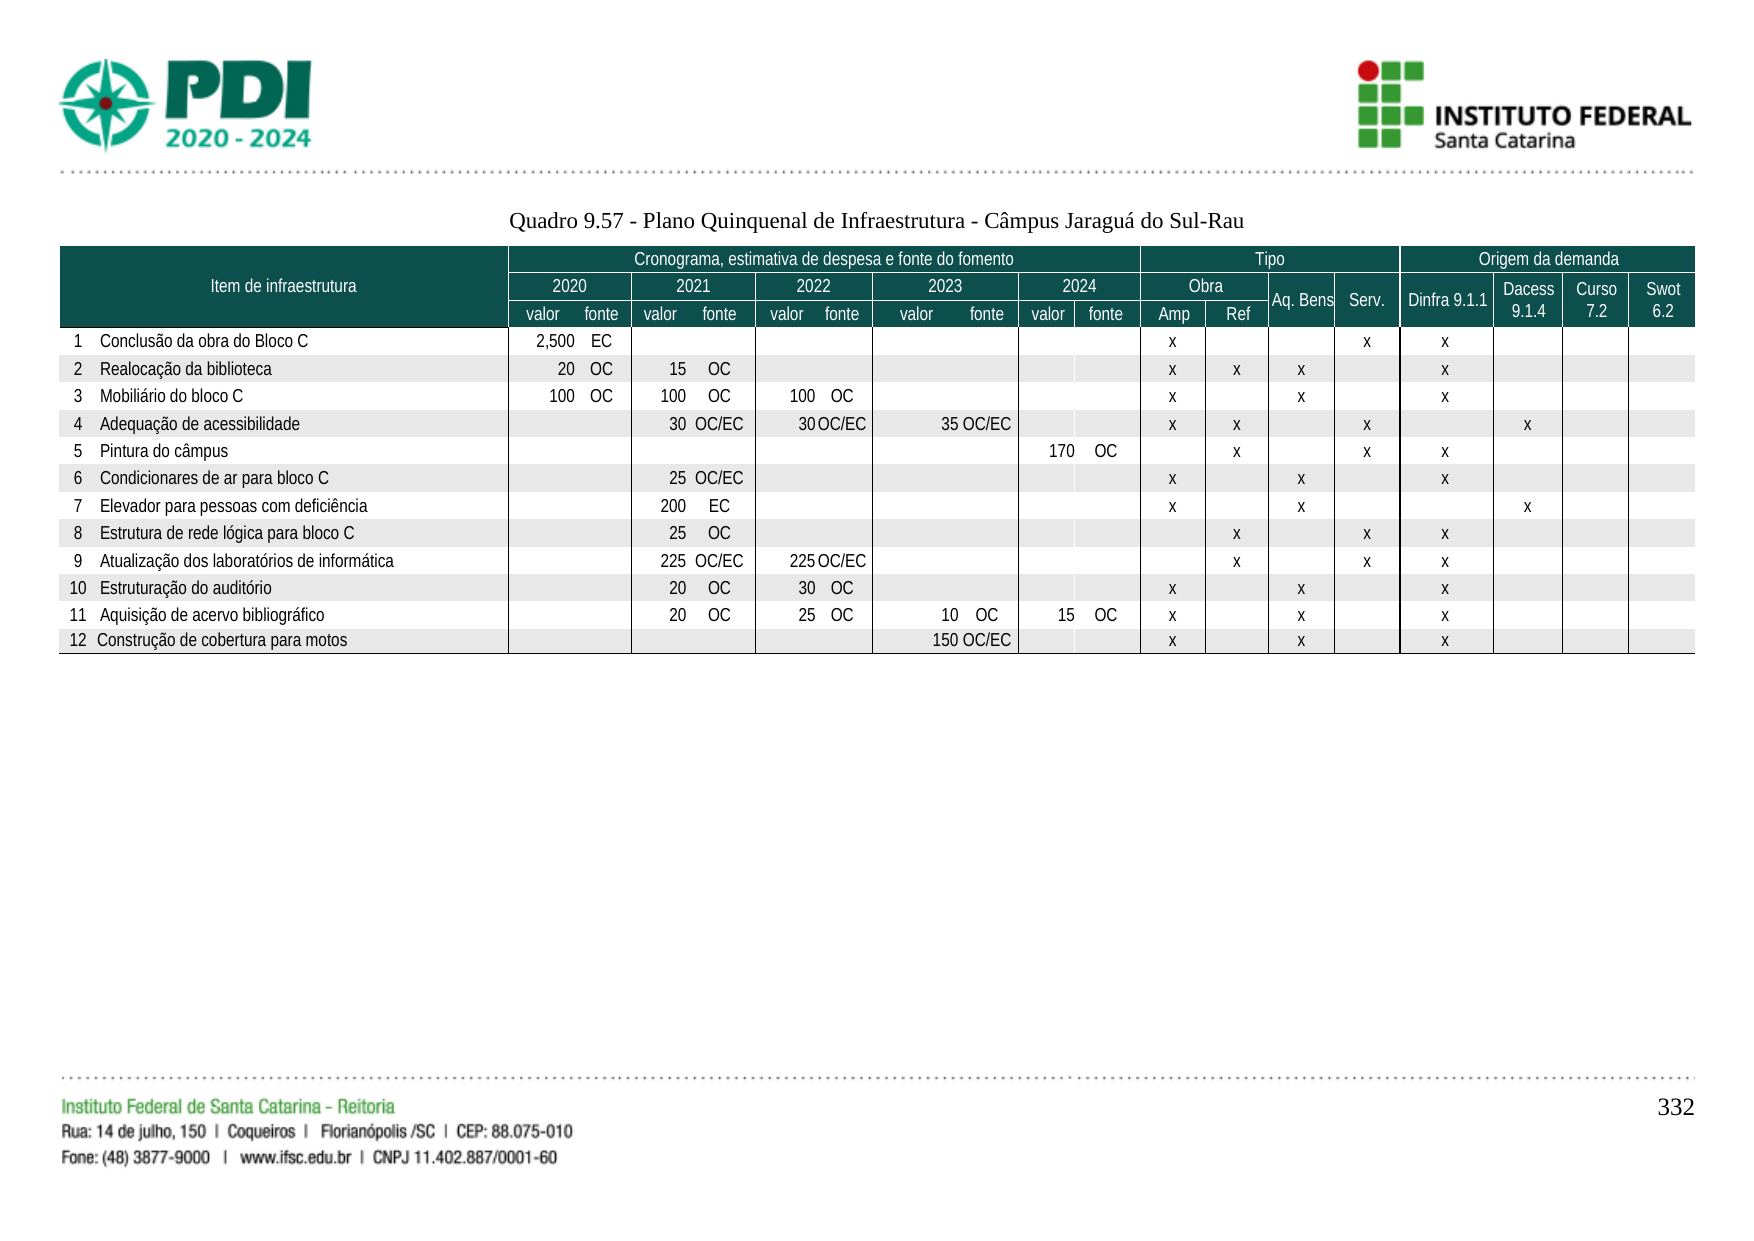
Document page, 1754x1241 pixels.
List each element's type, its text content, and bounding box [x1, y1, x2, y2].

table_cell OC [815, 382, 872, 409]
table_cell OC/EC [815, 547, 872, 574]
table_cell [509, 574, 575, 601]
table_cell [815, 629, 872, 653]
table_cell [873, 355, 958, 382]
table_cell [1494, 601, 1562, 629]
table_cell [575, 601, 631, 629]
table_cell [1206, 492, 1268, 519]
table_cell OC [575, 355, 631, 382]
table_cell 2 [59, 355, 97, 382]
table_cell [1494, 382, 1562, 409]
table_cell Obra [1141, 273, 1268, 300]
table_cell [1141, 547, 1205, 574]
table_cell x [1401, 328, 1493, 355]
table_cell OC [686, 574, 755, 601]
table_cell [1563, 519, 1628, 547]
table_cell [756, 629, 815, 653]
table_cell 11 [59, 601, 97, 629]
table_cell [1075, 574, 1140, 601]
table_cell OC/EC [686, 410, 755, 437]
table_cell OC/EC [686, 547, 755, 574]
table_cell [632, 629, 686, 653]
table_cell Estruturação do auditório [97, 574, 508, 601]
table_cell [756, 355, 815, 382]
table_cell [873, 519, 958, 547]
table_cell [1269, 547, 1334, 574]
table_cell 100 [509, 382, 575, 409]
table_cell 10 [873, 601, 958, 629]
table_cell OC [1075, 601, 1140, 629]
table_cell [575, 519, 631, 547]
table_cell x [1494, 492, 1562, 519]
table_cell 30 [632, 410, 686, 437]
table_cell OC [686, 382, 755, 409]
table_cell [1629, 464, 1695, 492]
table_cell [509, 519, 575, 547]
table_cell [1629, 382, 1695, 409]
table_cell 225 [756, 547, 815, 574]
table_cell valor [632, 301, 686, 327]
table_cell x [1269, 492, 1334, 519]
table_cell 25 [632, 464, 686, 492]
table_cell [1335, 382, 1399, 409]
table_cell [873, 464, 958, 492]
table_cell fonte [1075, 301, 1140, 327]
table_cell [958, 574, 1018, 601]
table_cell Condicionares de ar para bloco C [97, 464, 508, 492]
table_cell 2024 [1019, 273, 1140, 300]
table_cell [1141, 437, 1205, 464]
table_cell [1335, 355, 1399, 382]
table_cell [1019, 355, 1074, 382]
table_cell x [1141, 492, 1205, 519]
table_cell [1563, 382, 1628, 409]
table_cell [1206, 382, 1268, 409]
table_cell [756, 464, 815, 492]
table_cell 2022 [756, 273, 872, 300]
table_cell x [1206, 437, 1268, 464]
table_cell [1206, 328, 1268, 355]
table_cell fonte [575, 301, 631, 327]
table_cell Pintura do câmpus [97, 437, 508, 464]
table_cell x [1335, 410, 1399, 437]
table_cell Elevador para pessoas com deficiência [97, 492, 508, 519]
table_cell [575, 547, 631, 574]
table_cell [1206, 464, 1268, 492]
table_cell [1075, 328, 1140, 355]
table_cell EC [575, 328, 631, 355]
table_cell 150 [873, 629, 958, 653]
table_cell 10 [59, 574, 97, 601]
table_cell [1563, 464, 1628, 492]
table_cell OC/EC [958, 410, 1018, 437]
table_cell [756, 437, 815, 464]
table_cell [756, 328, 815, 355]
table_header Item de infraestrutura [60, 246, 508, 327]
table_cell 2.500 [509, 328, 575, 355]
table_header Origem da demanda [1401, 246, 1695, 272]
table_cell [1075, 355, 1140, 382]
table_cell x [1269, 382, 1334, 409]
table_cell 1 [59, 328, 97, 355]
table_cell [575, 437, 631, 464]
table_cell [815, 328, 872, 355]
table_cell x [1269, 601, 1334, 629]
table_cell [1269, 328, 1334, 355]
table_cell EC [686, 492, 755, 519]
table_cell Construção de cobertura para motos [97, 629, 508, 653]
table_cell [1335, 464, 1399, 492]
table_cell [1494, 328, 1562, 355]
table_cell [1019, 328, 1074, 355]
table_cell 8 [59, 519, 97, 547]
table_cell [686, 328, 755, 355]
table_cell [1629, 492, 1695, 519]
table_cell [958, 492, 1018, 519]
table_cell [1563, 574, 1628, 601]
table_cell 20 [632, 601, 686, 629]
table_cell [1075, 492, 1140, 519]
table_cell Realocação da biblioteca [97, 355, 508, 382]
table_cell valor [509, 301, 575, 327]
table_cell [509, 437, 575, 464]
table_cell [1019, 464, 1074, 492]
table_cell [756, 492, 815, 519]
table_cell x [1141, 464, 1205, 492]
table_cell [1075, 629, 1140, 653]
table_cell x [1401, 464, 1493, 492]
table_cell [958, 437, 1018, 464]
table_cell [958, 382, 1018, 409]
table_cell [1335, 629, 1399, 653]
table_cell 25 [756, 601, 815, 629]
table_cell OC [815, 574, 872, 601]
table_cell 30 [756, 410, 815, 437]
table_cell [1269, 519, 1334, 547]
table_cell [1563, 601, 1628, 629]
table_cell Atualização dos laboratórios de informática [97, 547, 508, 574]
table_cell [1629, 355, 1695, 382]
table_cell [1269, 410, 1334, 437]
table_cell [1019, 519, 1074, 547]
table_cell x [1335, 328, 1399, 355]
table_cell [815, 492, 872, 519]
table_cell [509, 492, 575, 519]
table_cell 15 [1019, 601, 1074, 629]
table_cell Amp [1141, 301, 1205, 327]
table_cell [1335, 601, 1399, 629]
table_cell x [1401, 629, 1493, 653]
table_cell [1206, 601, 1268, 629]
table_cell [1629, 574, 1695, 601]
table_header Cronograma, estimativa de despesa e fonte do fomento [509, 246, 1140, 272]
table_cell x [1401, 519, 1493, 547]
table_cell 7 [59, 492, 97, 519]
table_cell [1494, 519, 1562, 547]
table_cell [575, 492, 631, 519]
table_cell 225 [632, 547, 686, 574]
table_cell Estrutura de rede lógica para bloco C [97, 519, 508, 547]
table_cell x [1206, 519, 1268, 547]
table_cell [1563, 410, 1628, 437]
table_cell 100 [632, 382, 686, 409]
table_cell 2021 [632, 273, 755, 300]
table_cell [1563, 547, 1628, 574]
table_cell 35 [873, 410, 958, 437]
table_cell [1494, 464, 1562, 492]
table_cell [1206, 574, 1268, 601]
table_cell Swot 6.2 [1629, 273, 1695, 327]
table_cell [1401, 410, 1493, 437]
table_cell Adequação de acessibilidade [97, 410, 508, 437]
table_cell [1075, 464, 1140, 492]
table_cell [958, 328, 1018, 355]
table_cell x [1401, 437, 1493, 464]
table_cell 170 [1019, 437, 1074, 464]
table_cell OC/EC [815, 410, 872, 437]
table_cell [1563, 492, 1628, 519]
table_cell Aq. Bens [1269, 273, 1334, 327]
table_cell x [1494, 410, 1562, 437]
table_cell [1019, 492, 1074, 519]
table_cell 9 [59, 547, 97, 574]
table_cell Ref [1206, 301, 1268, 327]
table_cell [958, 519, 1018, 547]
table_cell x [1401, 601, 1493, 629]
table_cell x [1141, 410, 1205, 437]
table_cell x [1335, 547, 1399, 574]
table_cell x [1401, 547, 1493, 574]
table_cell [1563, 355, 1628, 382]
table_cell [1494, 355, 1562, 382]
table_cell [1563, 629, 1628, 653]
table_cell [1206, 629, 1268, 653]
table_cell x [1401, 574, 1493, 601]
table_cell x [1141, 328, 1205, 355]
table_cell Serv. [1335, 273, 1399, 327]
table_cell 3 [59, 382, 97, 409]
table_header Tipo [1141, 246, 1399, 272]
table_cell x [1141, 355, 1205, 382]
table_cell [632, 437, 686, 464]
picture [59, 59, 1695, 178]
table_cell OC [686, 601, 755, 629]
table_cell valor [873, 301, 958, 327]
table_cell fonte [686, 301, 755, 327]
table_cell [1075, 547, 1140, 574]
table_cell [509, 629, 575, 653]
table_cell [1019, 382, 1074, 409]
table_cell x [1401, 355, 1493, 382]
table_cell fonte [815, 301, 872, 327]
table_cell [873, 492, 958, 519]
table_cell [815, 464, 872, 492]
table_cell [815, 355, 872, 382]
table_cell OC [1075, 437, 1140, 464]
table_cell OC [686, 519, 755, 547]
table_cell x [1141, 382, 1205, 409]
table_cell [1401, 492, 1493, 519]
table_cell [686, 437, 755, 464]
table_cell 2023 [873, 273, 1018, 300]
table_cell [1563, 328, 1628, 355]
table_cell [632, 328, 686, 355]
table_cell [1075, 410, 1140, 437]
table_cell Conclusão da obra do Bloco C [97, 328, 508, 355]
table_cell x [1206, 410, 1268, 437]
table_cell [958, 464, 1018, 492]
table_cell [873, 547, 958, 574]
table_cell Dinfra 9.1.1 [1401, 273, 1493, 327]
table_cell [1494, 574, 1562, 601]
table_cell [958, 547, 1018, 574]
table_cell 4 [59, 410, 97, 437]
table_cell [1494, 437, 1562, 464]
table_cell 200 [632, 492, 686, 519]
table_cell [1335, 492, 1399, 519]
table_cell 20 [632, 574, 686, 601]
table_cell 12 [59, 629, 97, 653]
table_cell [1629, 547, 1695, 574]
table_cell [815, 437, 872, 464]
table_cell [1629, 437, 1695, 464]
table_cell x [1269, 464, 1334, 492]
table_cell [509, 547, 575, 574]
table_cell Dacess 9.1.4 [1494, 273, 1562, 327]
table_cell x [1141, 629, 1205, 653]
table_cell [1075, 382, 1140, 409]
table_cell [1019, 629, 1074, 653]
table_cell 20 [509, 355, 575, 382]
table_cell x [1269, 629, 1334, 653]
table_cell x [1335, 519, 1399, 547]
table_cell [575, 574, 631, 601]
text Quadro 9.57 - Plano Quinquenal de Infraestrutura - Câmpus Jaraguá do Sul-Rau [59, 207, 1695, 233]
table_cell x [1206, 355, 1268, 382]
table_cell 100 [756, 382, 815, 409]
table_cell [509, 410, 575, 437]
table_cell [1019, 410, 1074, 437]
table_cell 15 [632, 355, 686, 382]
table_cell Aquisição de acervo bibliográfico [97, 601, 508, 629]
table_cell x [1269, 355, 1334, 382]
table_cell [1629, 328, 1695, 355]
table_cell [1019, 574, 1074, 601]
table_cell [509, 601, 575, 629]
table_cell OC [686, 355, 755, 382]
table_cell [873, 382, 958, 409]
table_cell x [1206, 547, 1268, 574]
table_cell [1494, 547, 1562, 574]
table_cell [1075, 519, 1140, 547]
table_cell [1335, 574, 1399, 601]
table_cell [1019, 547, 1074, 574]
table_cell [1494, 629, 1562, 653]
table_cell valor [1019, 301, 1074, 327]
table_cell [1563, 437, 1628, 464]
table_cell 5 [59, 437, 97, 464]
table_cell x [1335, 437, 1399, 464]
table_cell 30 [756, 574, 815, 601]
table_cell [958, 355, 1018, 382]
table_cell [873, 328, 958, 355]
table_cell OC/EC [958, 629, 1018, 653]
table_cell Mobiliário do bloco C [97, 382, 508, 409]
table_cell [686, 629, 755, 653]
table_cell x [1401, 382, 1493, 409]
table_cell OC [575, 382, 631, 409]
table_cell [815, 519, 872, 547]
table_cell 2020 [509, 273, 631, 300]
table_cell [1629, 410, 1695, 437]
table_cell [1141, 519, 1205, 547]
table_cell 6 [59, 464, 97, 492]
table_cell [575, 629, 631, 653]
table_cell x [1269, 574, 1334, 601]
table_cell OC [958, 601, 1018, 629]
table_cell [575, 464, 631, 492]
table_cell 25 [632, 519, 686, 547]
table_cell x [1141, 601, 1205, 629]
table_cell [1629, 629, 1695, 653]
table_cell valor [756, 301, 815, 327]
table_cell [873, 437, 958, 464]
table_cell [575, 410, 631, 437]
table_cell OC [815, 601, 872, 629]
table_cell OC/EC [686, 464, 755, 492]
table_cell [756, 519, 815, 547]
table_cell Curso 7.2 [1563, 273, 1628, 327]
table_cell [509, 464, 575, 492]
table_cell [1629, 519, 1695, 547]
table_cell x [1141, 574, 1205, 601]
table_cell [873, 574, 958, 601]
table_cell [1269, 437, 1334, 464]
table_cell fonte [958, 301, 1018, 327]
picture [59, 1062, 1695, 1182]
table_cell [1629, 601, 1695, 629]
